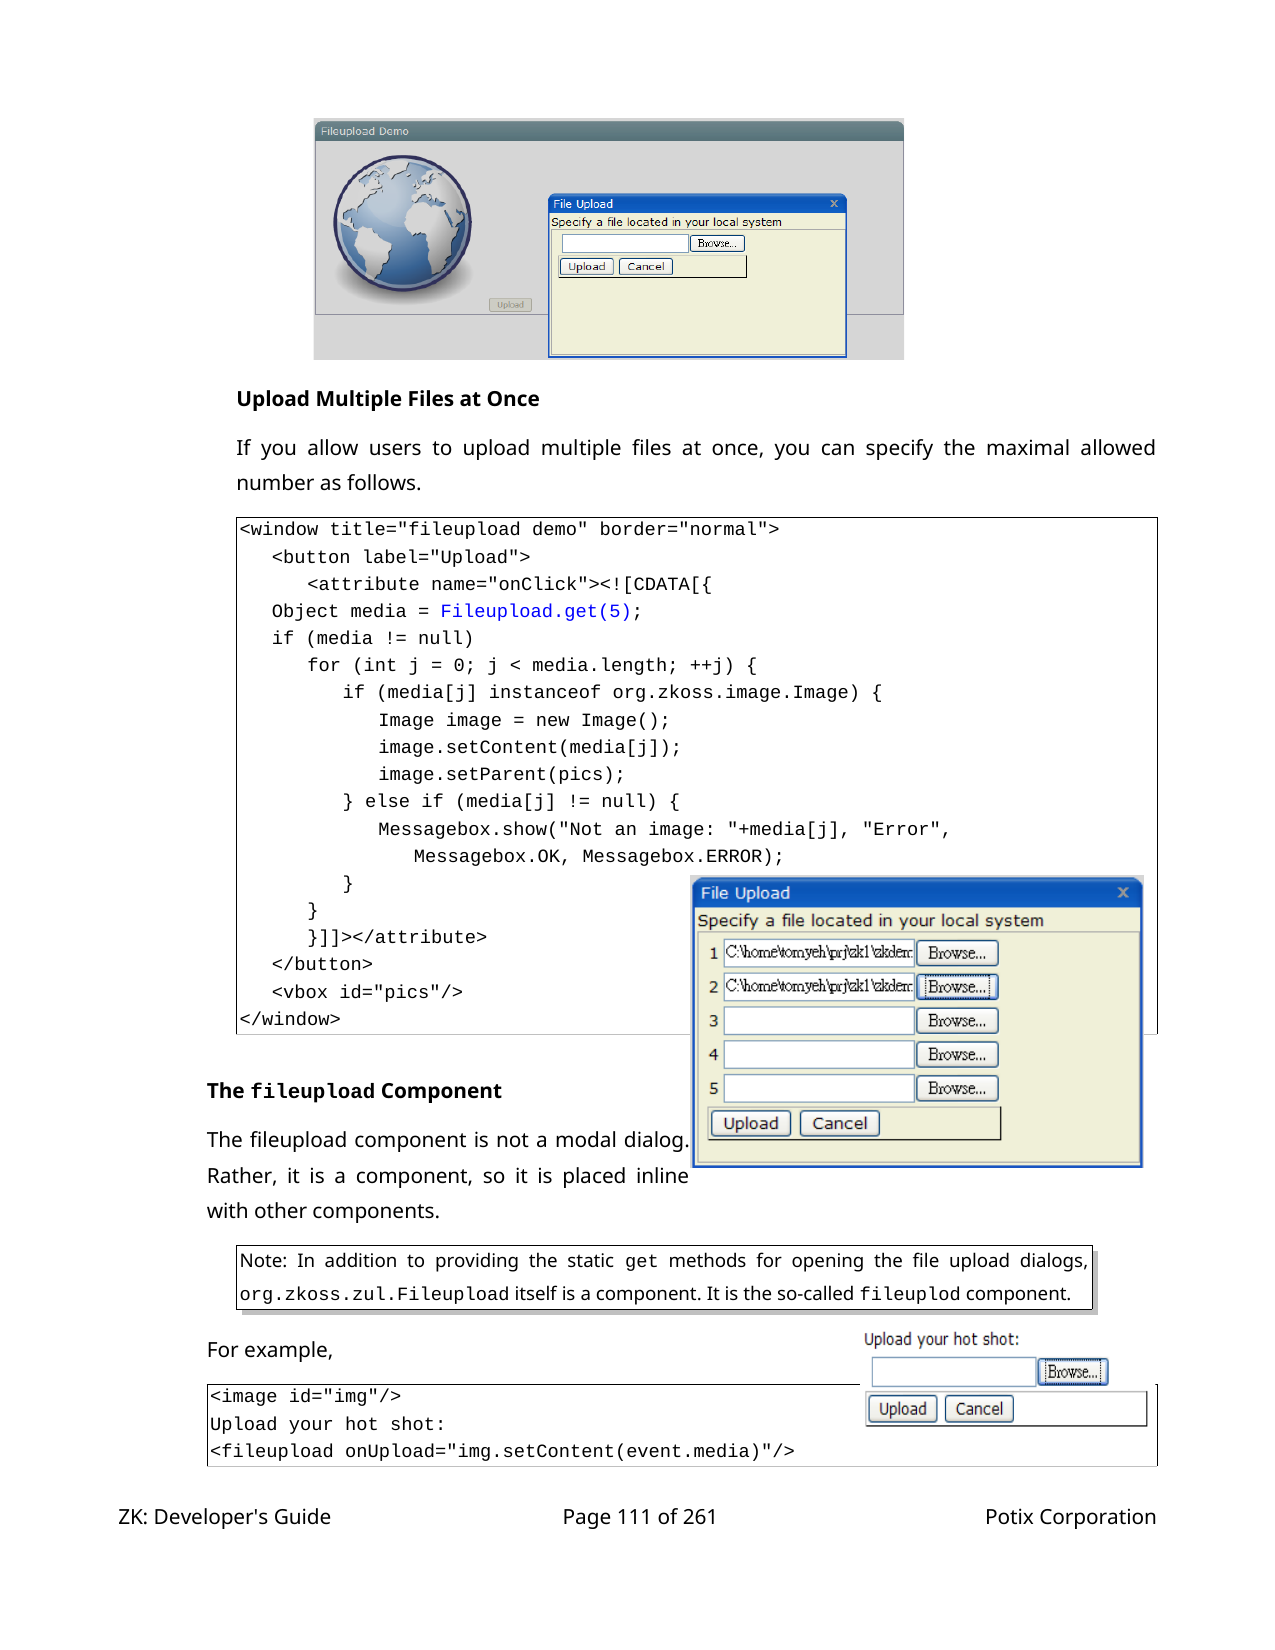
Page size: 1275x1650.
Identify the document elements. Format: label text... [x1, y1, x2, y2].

picture [690, 875, 1144, 1168]
text For example, [207, 1335, 860, 1363]
text }]]></attribute> [237, 925, 690, 949]
text If you allow users to upload multiple files at once, you can specify the maximal allowed number as follows. [236, 433, 1157, 497]
text <image id="img"/> [208, 1385, 860, 1408]
picture [860, 1328, 1156, 1432]
text } [237, 871, 1157, 895]
text if (media != null) [237, 626, 1157, 650]
text [1144, 952, 1157, 977]
text Image image = new Image(); [237, 708, 1157, 732]
text <attribute name="onClick"><![CDATA[{ [237, 572, 1157, 596]
text [1144, 1007, 1157, 1034]
text </window> [237, 1007, 690, 1034]
text The fileupload component is not a modal dialog. Rather, it is a component, so it is placed inline with other components. [207, 1126, 1157, 1224]
text image.setContent(media[j]); [237, 735, 1157, 759]
text [1144, 898, 1157, 922]
text </button> [237, 952, 690, 977]
picture [313, 118, 905, 360]
text Messagebox.OK, Messagebox.ERROR); [237, 843, 1157, 868]
text } [237, 898, 690, 922]
text for (int j = 0; j < media.length; ++j) { [237, 653, 1157, 677]
subtitle The fileupload Component [207, 1076, 690, 1105]
text } else if (media[j] != null) { [237, 789, 1157, 813]
text Object media = Fileupload.get(5); [237, 599, 1157, 623]
subtitle Upload Multiple Files at Once [236, 360, 1157, 413]
text <fileupload onUpload="img.setContent(event.media)"/> [208, 1438, 1157, 1466]
text Upload your hot shot: [208, 1411, 1157, 1436]
text <button label="Upload"> [237, 544, 1157, 569]
text Note: In addition to providing the static get methods for opening the file upload dialogs, org.zkoss.zul.Fileupload itself is a component. It is the so-called fileuplod component. [237, 1246, 1092, 1309]
text if (media[j] instanceof org.zkoss.image.Image) { [237, 680, 1157, 705]
text Messagebox.show("Not an image: "+media[j], "Error", [237, 816, 1157, 841]
text <vbox id="pics"/> [237, 979, 690, 1004]
text <window title="fileupload demo" border="normal"> [237, 518, 1157, 542]
text image.setParent(pics); [237, 762, 1157, 786]
